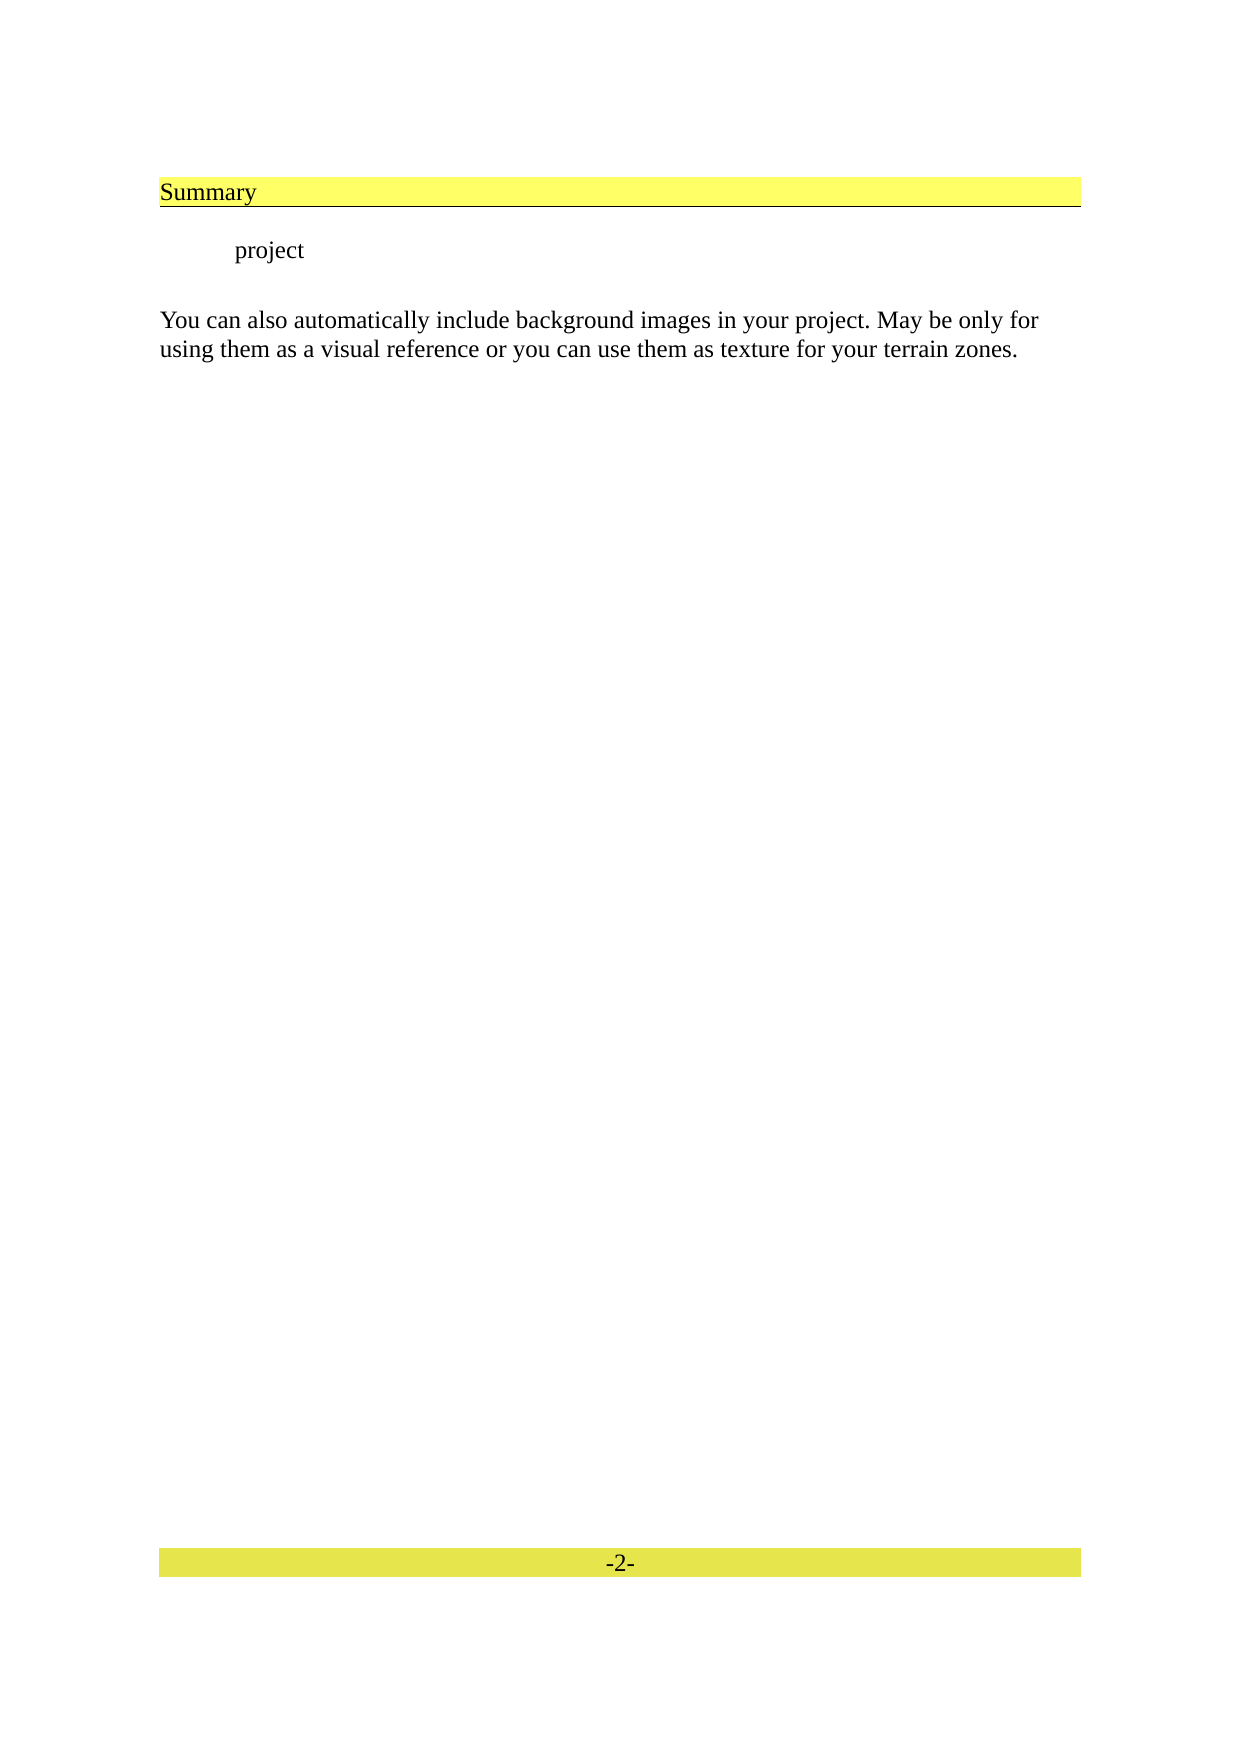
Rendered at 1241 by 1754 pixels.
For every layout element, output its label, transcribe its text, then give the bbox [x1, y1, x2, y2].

list project [197, 236, 1081, 264]
text You can also automatically include background images in your project. May be only for using them as a visual reference or you can use them as texture for your terrain zones. [159, 277, 1081, 363]
